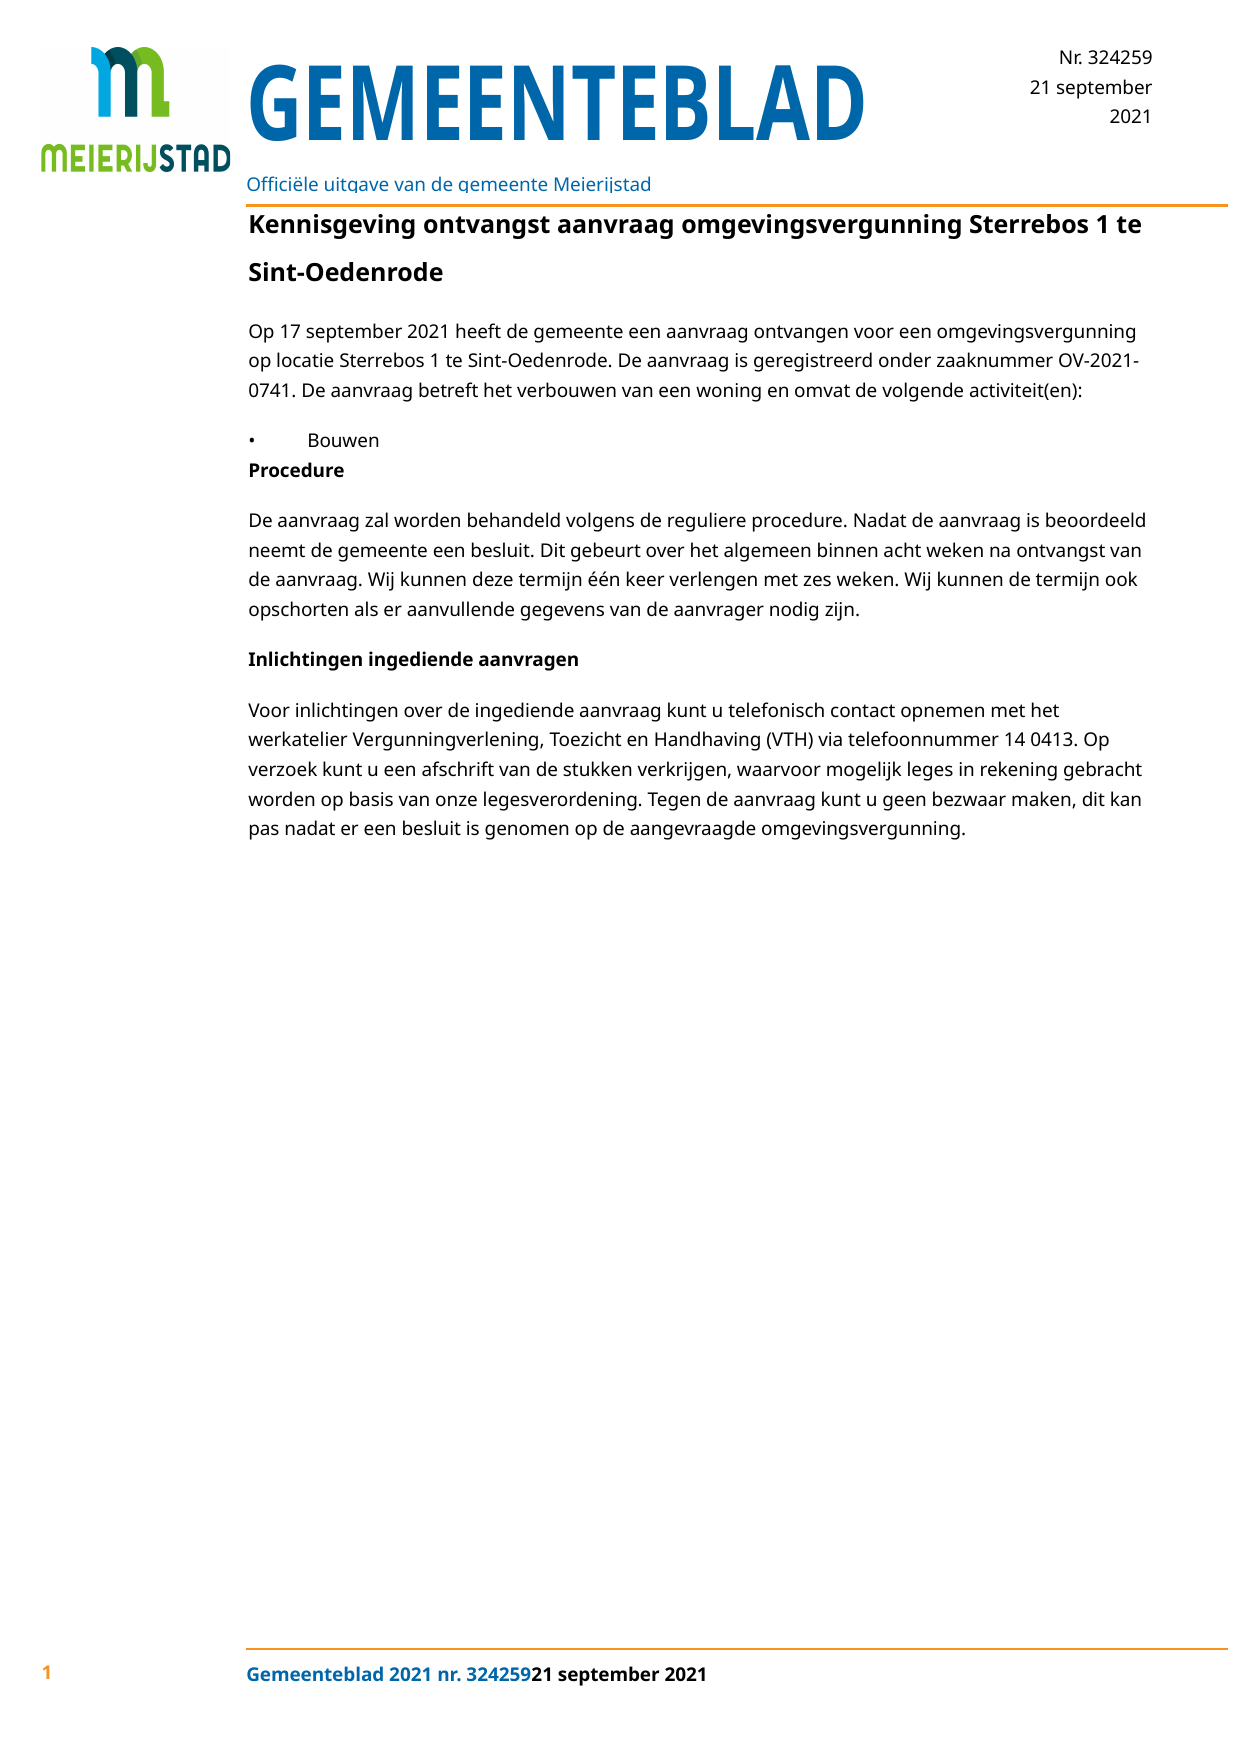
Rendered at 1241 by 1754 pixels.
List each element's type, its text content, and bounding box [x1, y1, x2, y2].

list Bouwen [248, 427, 1152, 453]
text Procedure [248, 457, 1152, 483]
text Voor inlichtingen over de ingediende aanvraag kunt u telefonisch contact opnemen met het werkatelier Vergunningverlening, Toezicht en Handhaving (VTH) via telefoonnummer 14 0413. Op verzoek kunt u een afschrift van de stukken verkrijgen, waarvoor mogelijk leges in rekening gebracht worden op basis van onze legesverordening. Tegen de aanvraag kunt u geen bezwaar maken, dit kan pas nadat er een besluit is genomen op de aangevraagde omgevingsvergunning. [248, 697, 1152, 841]
text Inlichtingen ingediende aanvragen [248, 647, 1152, 672]
text Kennisgeving ontvangst aanvraag omgevingsvergunning Sterrebos 1 te Sint-Oedenrode [248, 207, 1152, 288]
picture [41, 47, 231, 172]
text De aanvraag zal worden behandeld volgens de reguliere procedure. Nadat de aanvraag is beoordeeld neemt de gemeente een besluit. Dit gebeurt over het algemeen binnen acht weken na ontvangst van de aanvraag. Wij kunnen deze termijn één keer verlengen met zes weken. Wij kunnen de termijn ook opschorten als er aanvullende gegevens van de aanvrager nodig zijn. [248, 507, 1152, 622]
text Op 17 september 2021 heeft de gemeente een aanvraag ontvangen voor een omgevingsvergunning op locatie Sterrebos 1 te Sint-Oedenrode. De aanvraag is geregistreerd onder zaaknummer OV-2021-0741. De aanvraag betreft het verbouwen van een woning en omvat de volgende activiteit(en): [248, 318, 1152, 403]
